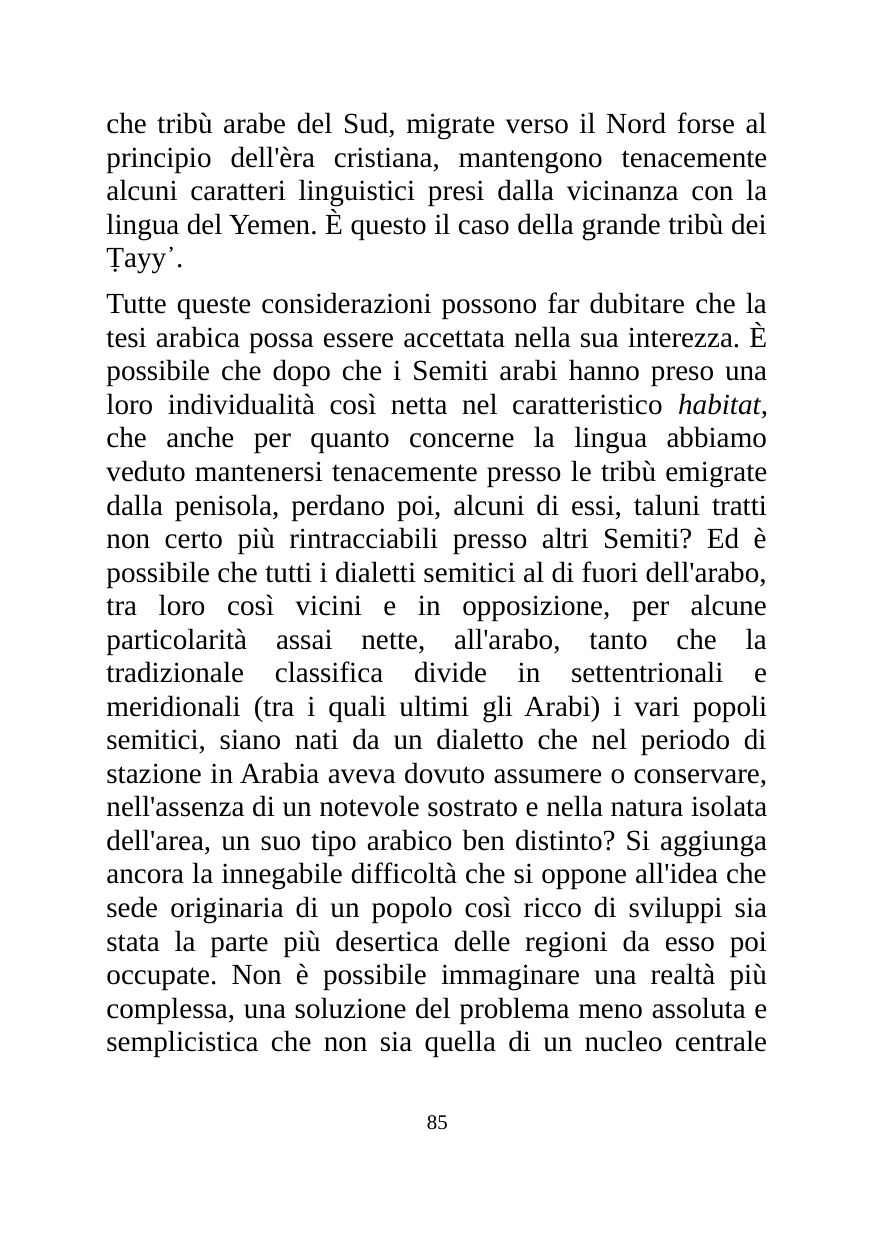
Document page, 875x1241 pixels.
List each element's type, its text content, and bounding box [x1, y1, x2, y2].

text che tribù arabe del Sud, migrate verso il Nord forse al principio dell'èra cristiana, mantengono tenacemente alcuni caratteri linguistici presi dalla vicinanza con la lingua del Yemen. È questo il caso della grande tribù dei Ṭayy᾽. [106, 106, 768, 274]
text Tutte queste considerazioni possono far dubitare che la tesi arabica possa essere accettata nella sua interezza. È possibile che dopo che i Semiti arabi hanno preso una loro individualità così netta nel caratteristico habitat, che anche per quanto concerne la lingua abbiamo veduto mantenersi tenacemente presso le tribù emigrate dalla penisola, perdano poi, alcuni di essi, taluni tratti non certo più rintracciabili presso altri Semiti? Ed è possibile che tutti i dialetti semitici al di fuori dell'arabo, tra loro così vicini e in opposizione, per alcune particolarità assai nette, all'arabo, tanto che la tradizionale classifica divide in settentrionali e meridionali (tra i quali ultimi gli Arabi) i vari popoli semitici, siano nati da un dialetto che nel periodo di stazione in Arabia aveva dovuto assumere o conservare, nell'assenza di un notevole sostrato e nella natura isolata dell'area, un suo tipo arabico ben distinto? Si aggiunga ancora la innegabile difficoltà che si oppone all'idea che sede originaria di un popolo così ricco di sviluppi sia stata la parte più desertica delle regioni da esso poi occupate. Non è possibile immaginare una realtà più complessa, una soluzione del problema meno assoluta e semplicistica che non sia quella di un nucleo centrale [106, 286, 768, 1058]
